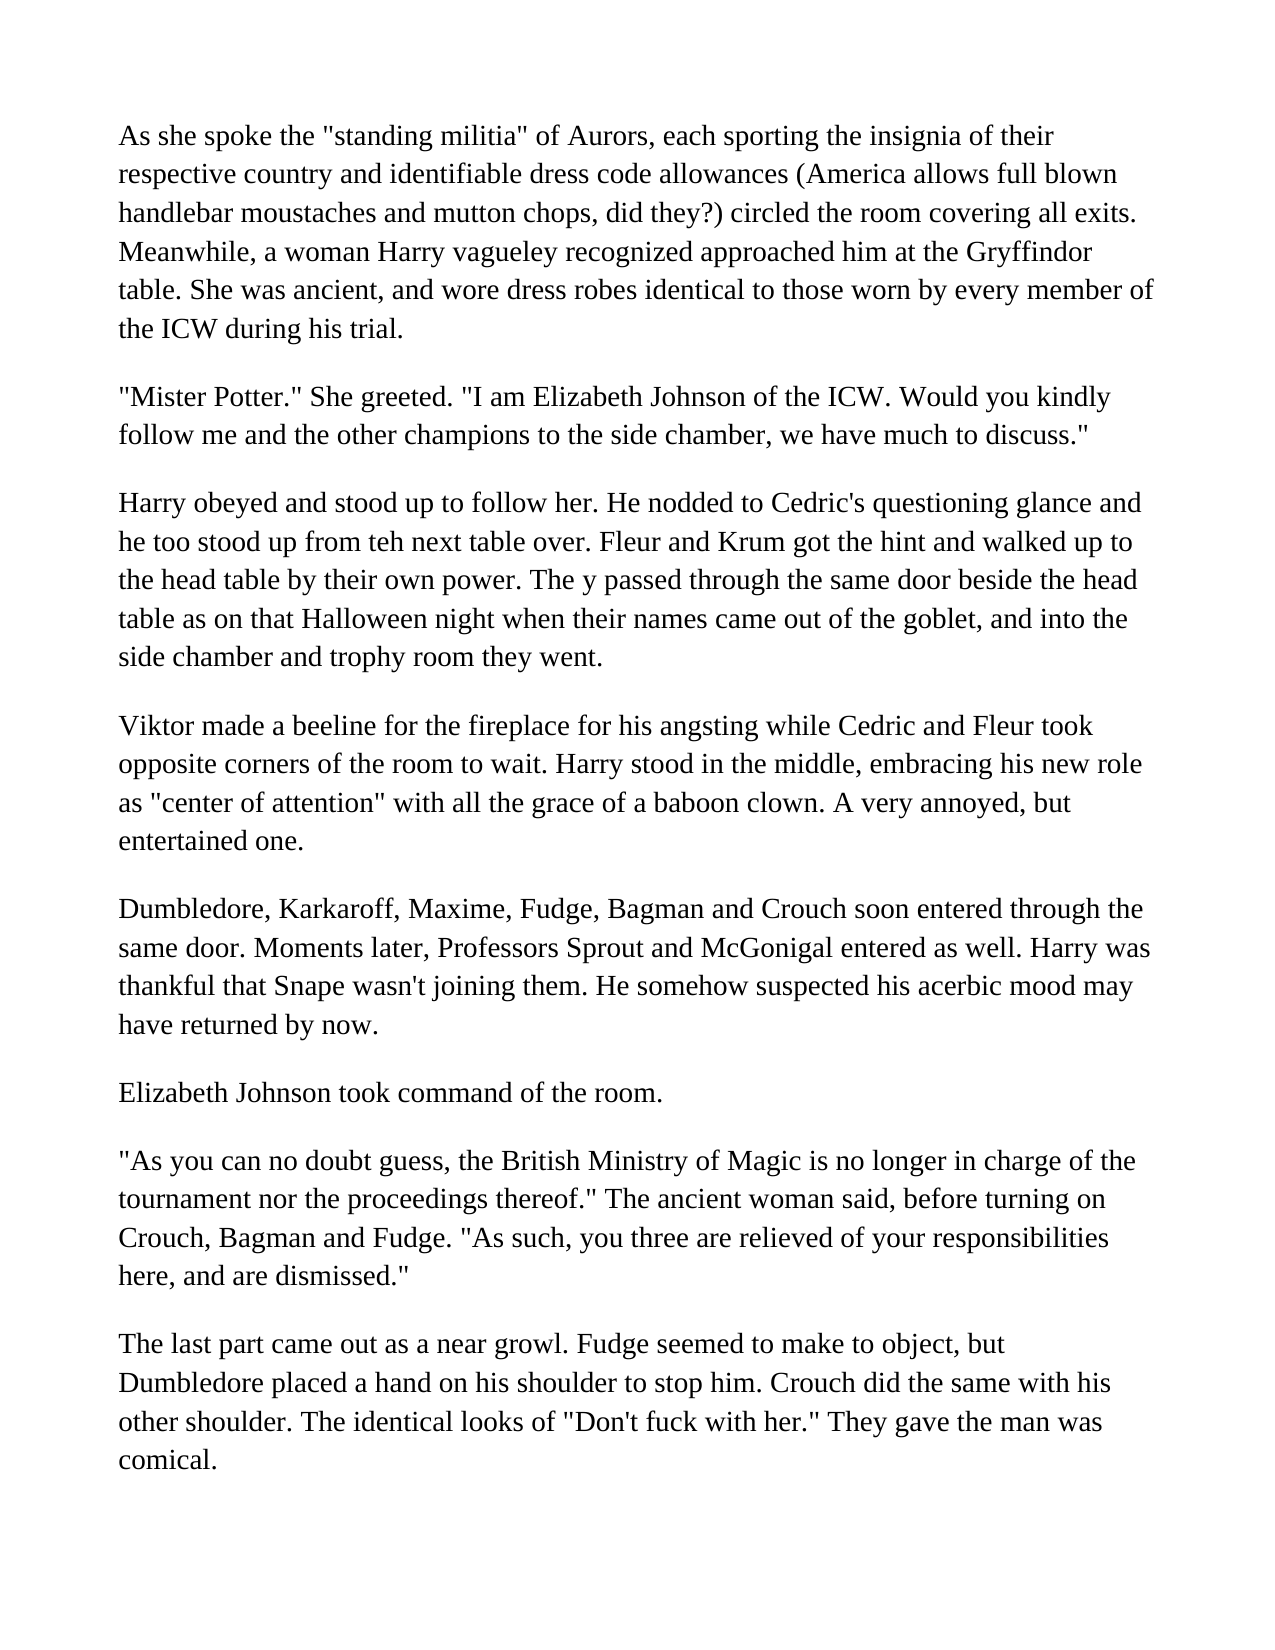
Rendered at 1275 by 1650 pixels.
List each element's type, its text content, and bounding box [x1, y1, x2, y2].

text The last part came out as a near growl. Fudge seemed to make to object, but Dumbledore placed a hand on his shoulder to stop him. Crouch did the same with his other shoulder. The identical looks of "Don't fuck with her." They gave the man was comical. [118, 1327, 1157, 1476]
text "As you can no doubt guess, the British Ministry of Magic is no longer in charge of the tournament nor the proceedings thereof." The ancient woman said, before turning on Crouch, Bagman and Fudge. "As such, you three are relieved of your responsibilities here, and are dismissed." [118, 1143, 1157, 1292]
text As she spoke the "standing militia" of Aurors, each sporting the insignia of their respective country and identifiable dress code allowances (America allows full blown handlebar moustaches and mutton chops, did they?) circled the room covering all exits. Meanwhile, a woman Harry vagueley recognized approached him at the Gryffindor table. She was ancient, and wore dress robes identical to those worn by every member of the ICW during his trial. [118, 118, 1157, 344]
text Viktor made a beeline for the fireplace for his angsting while Cedric and Fleur took opposite corners of the room to wait. Harry stood in the middle, embracing his new role as "center of attention" with all the grace of a baboon clown. A very annoyed, but entertained one. [118, 708, 1157, 857]
text "Mister Potter." She greeted. "I am Elizabeth Johnson of the ICW. Would you kindly follow me and the other champions to the side chamber, we have much to discuss." [118, 379, 1157, 451]
text Harry obeyed and stood up to follow her. He nodded to Cedric's questioning glance and he too stood up from teh next table over. Fleur and Krum got the hint and walked up to the head table by their own power. The y passed through the same door beside the head table as on that Halloween night when their names came out of the goblet, and into the side chamber and trophy room they went. [118, 485, 1157, 673]
text Dumbledore, Karkaroff, Maxime, Fudge, Bagman and Crouch soon entered through the same door. Moments later, Professors Sprout and McGonigal entered as well. Harry was thankful that Snape wasn't joining them. He somehow suspected his acerbic mood may have returned by now. [118, 891, 1157, 1040]
text Elizabeth Johnson took command of the room. [118, 1075, 1157, 1108]
